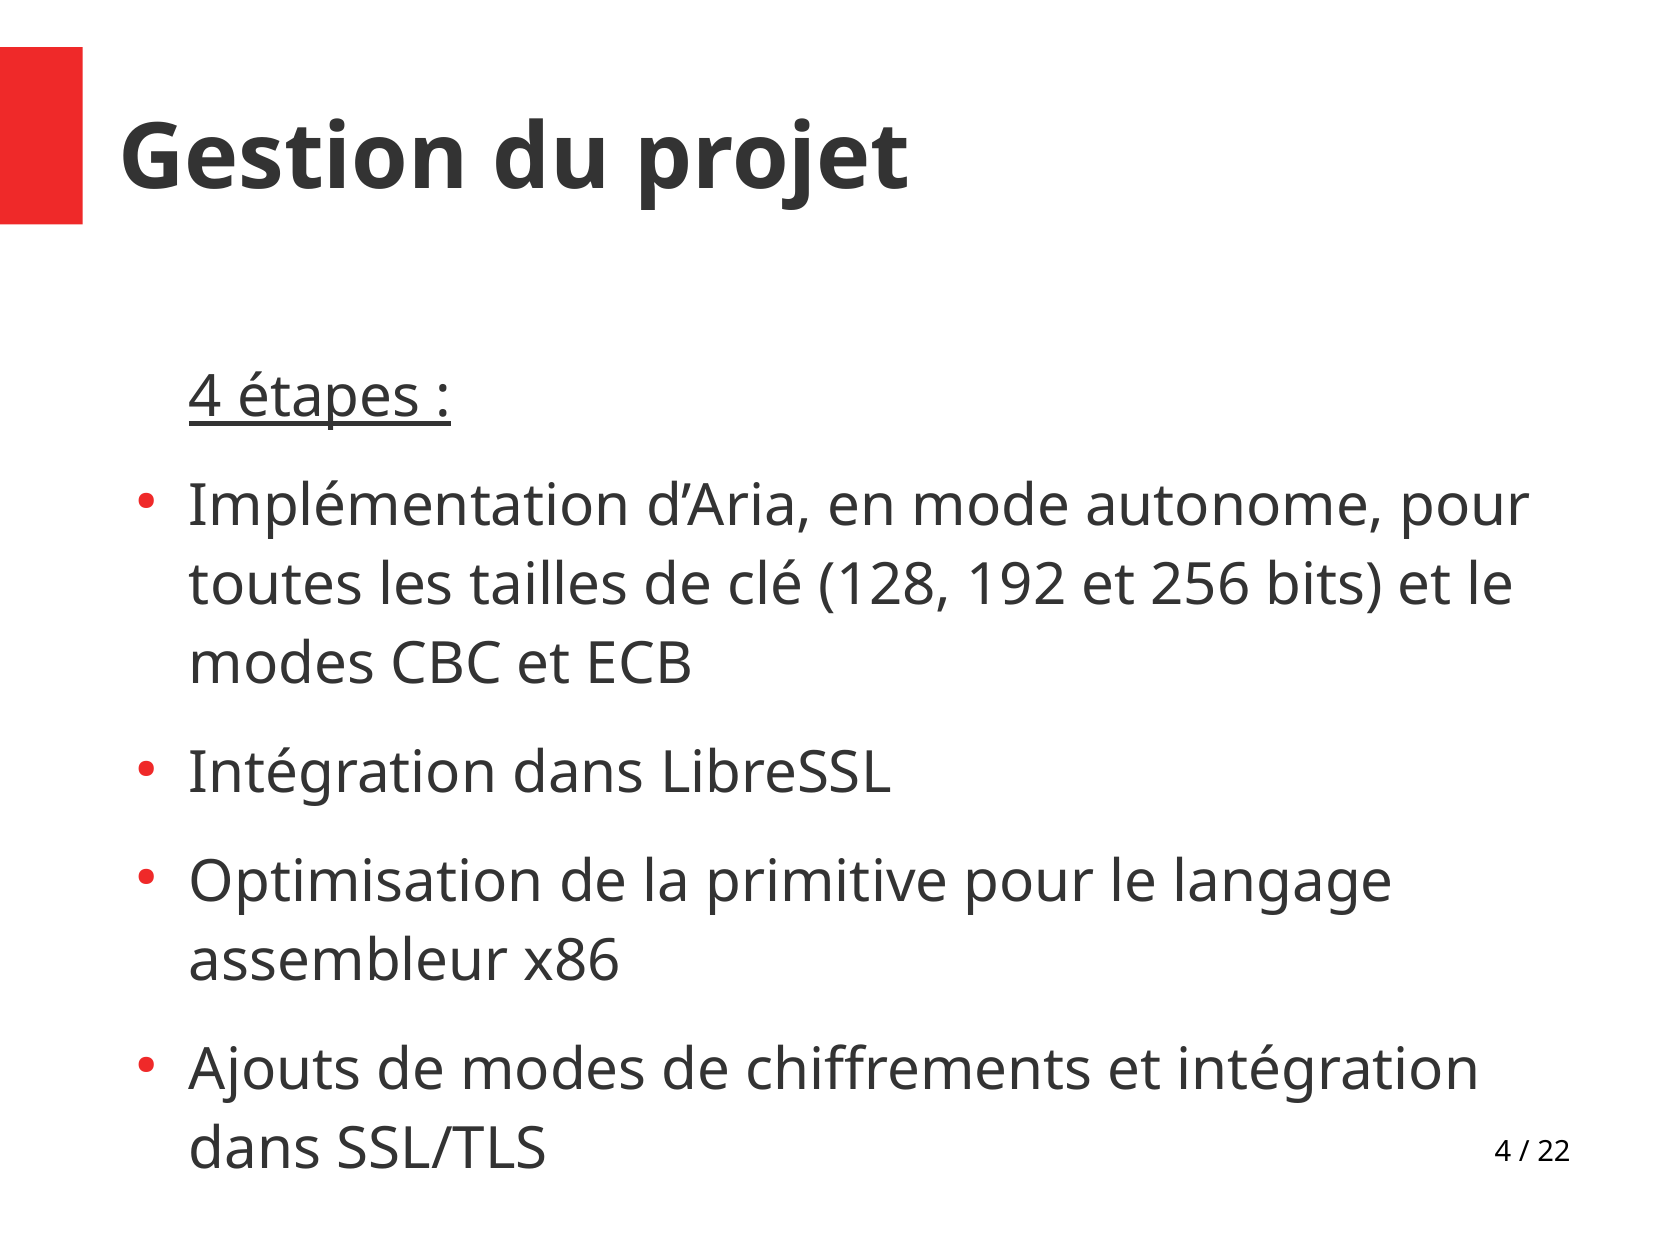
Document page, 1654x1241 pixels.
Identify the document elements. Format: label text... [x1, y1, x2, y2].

title Gestion du projet [118, 49, 1571, 257]
list 4 étapes : Implémentation d’Aria, en mode autonome, pour toutes les tailles de clé (128, 192 et 256 bits) et le modes CBC et ECB Intégration dans LibreSSL Optimisation de la primitive pour le langage assembleur x86 Ajouts de modes de chiffrements et intégration dans SSL/TLS [118, 354, 1536, 1074]
